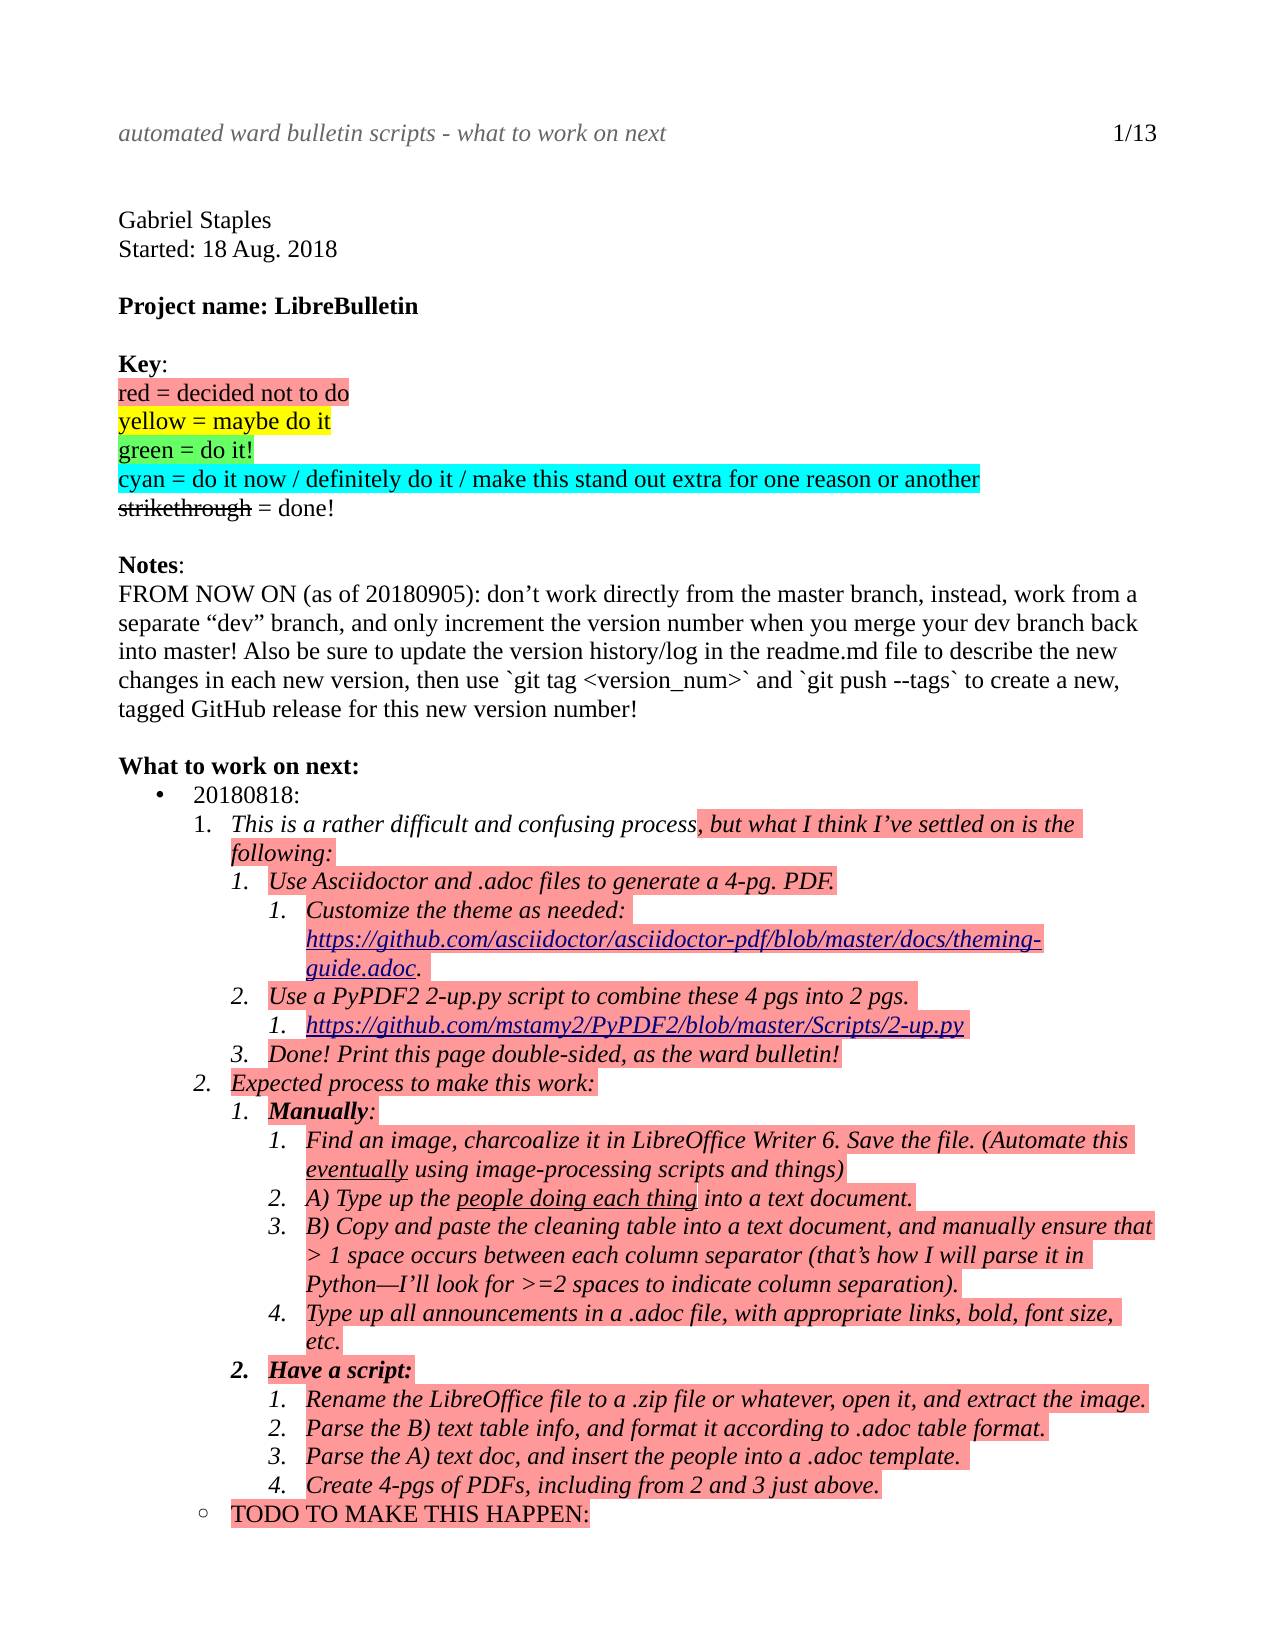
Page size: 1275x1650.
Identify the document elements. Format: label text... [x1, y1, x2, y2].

text cyan = do it now / definitely do it / make this stand out extra for one reason or another [118, 464, 1157, 493]
text Key: [118, 349, 1157, 378]
list Type up all announcements in a .adoc file, with appropriate links, bold, font size, etc. [268, 1298, 1157, 1355]
list Rename the LibreOffice file to a .zip file or whatever, open it, and extract the image. [268, 1384, 1157, 1413]
list Manually: [231, 1096, 1157, 1125]
list A) Type up the people doing each thing into a text document. [268, 1183, 1157, 1211]
text yellow = maybe do it [118, 406, 1157, 435]
list Expected process to make this work: [193, 1068, 1157, 1096]
text green = do it! [118, 435, 1157, 464]
list This is a rather difficult and confusing process, but what I think I’ve settled on is the following: [193, 809, 1157, 866]
list 20180818: [156, 780, 1157, 809]
list Use Asciidoctor and .adoc files to generate a 4-pg. PDF. [231, 866, 1157, 895]
text Notes: [118, 550, 1157, 579]
list TODO TO MAKE THIS HAPPEN: [193, 1499, 1157, 1528]
list B) Copy and paste the cleaning table into a text document, and manually ensure that > 1 space occurs between each column separator (that’s how I will parse it in Python—I’ll look for >=2 spaces to indicate column separation). [268, 1211, 1157, 1298]
text red = decided not to do [118, 378, 1157, 406]
text Gabriel Staples [118, 205, 1157, 234]
list https://github.com/mstamy2/PyPDF2/blob/master/Scripts/2-up.py [268, 1010, 1157, 1039]
text FROM NOW ON (as of 20180905): don’t work directly from the master branch, instead, work from a separate “dev” branch, and only increment the version number when you merge your dev branch back into master! Also be sure to update the version history/log in the readme.md file to describe the new changes in each new version, then use `git tag <version_num>` and `git push --tags` to create a new, tagged GitHub release for this new version number! [118, 579, 1157, 723]
list Use a PyPDF2 2-up.py script to combine these 4 pgs into 2 pgs. [231, 981, 1157, 1010]
text Started: 18 Aug. 2018 [118, 234, 1157, 263]
list Have a script: [231, 1355, 1157, 1384]
list Create 4-pgs of PDFs, including from 2 and 3 just above. [268, 1470, 1157, 1499]
list Find an image, charcoalize it in LibreOffice Writer 6. Save the file. (Automate this eventually using image-processing scripts and things) [268, 1125, 1157, 1183]
text strikethrough = done! [118, 493, 1157, 521]
text What to work on next: [118, 751, 1157, 780]
text Project name: LibreBulletin [118, 291, 1157, 320]
list Parse the A) text doc, and insert the people into a .adoc template. [268, 1441, 1157, 1470]
list Customize the theme as needed: https://github.com/asciidoctor/asciidoctor-pdf/blob/master/docs/theming-guide.adoc. [268, 895, 1157, 981]
list Parse the B) text table info, and format it according to .adoc table format. [268, 1413, 1157, 1441]
list Done! Print this page double-sided, as the ward bulletin! [231, 1039, 1157, 1068]
